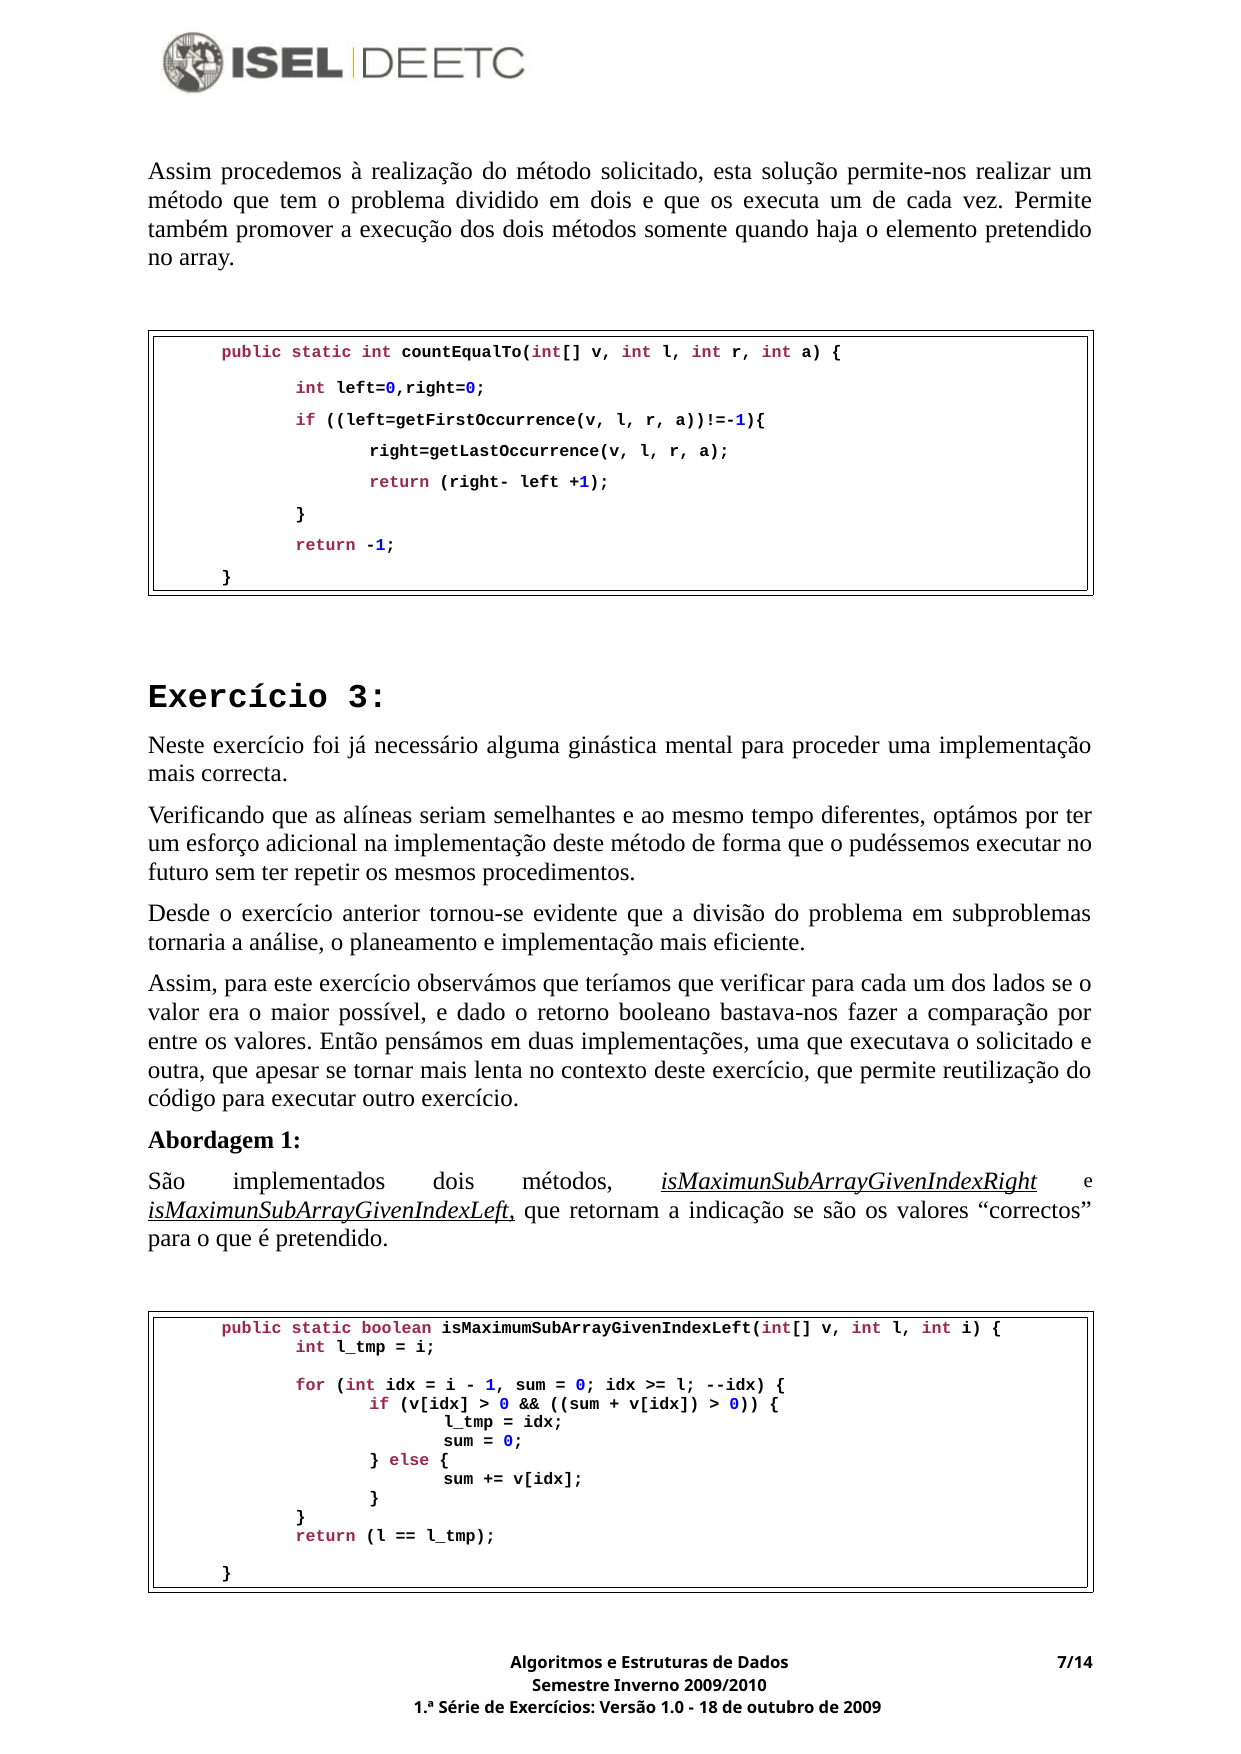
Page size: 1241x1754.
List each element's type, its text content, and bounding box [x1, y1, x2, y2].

text if (v[idx] > 0 && ((sum + v[idx]) > 0)) { [154, 1387, 1087, 1406]
text return (l == l_tmp); [154, 1519, 1087, 1546]
text } [154, 497, 1087, 524]
text Assim, para este exercício observámos que teríamos que verificar para cada um dos lados se o valor era o maior possível, e dado o retorno booleano bastava-nos fazer a comparação por entre os valores. Então pensámos em duas implementações, uma que executava o solicitado e outra, que apesar se tornar mais lenta no contexto deste exercício, que permite reutilização do código para executar outro exercício. [148, 968, 1093, 1112]
picture [153, 17, 555, 118]
text Abordagem 1: [148, 1125, 1093, 1153]
text [1088, 1500, 1093, 1519]
text Verificando que as alíneas seriam semelhantes e ao mesmo tempo diferentes, optámos por ter um esforço adicional na implementação deste método de forma que o pudéssemos executar no futuro sem ter repetir os mesmos procedimentos. [148, 800, 1093, 886]
text [149, 497, 153, 524]
text São implementados dois métodos, isMaximunSubArrayGivenIndexRight e isMaximunSubArrayGivenIndexLeft, que retornam a indicação se são os valores “correctos” para o que é pretendido. [148, 1166, 1093, 1252]
text Desde o exercício anterior tornou-se evidente que a divisão do problema em subproblemas tornaria a análise, o planeamento e implementação mais eficiente. [148, 898, 1093, 956]
text sum = 0; [154, 1424, 1087, 1443]
text [149, 1500, 153, 1519]
text } [149, 1556, 1093, 1592]
text for (int idx = i - 1, sum = 0; idx >= l; --idx) { [154, 1368, 1087, 1387]
text return -1; [154, 528, 1087, 556]
text [1088, 1481, 1093, 1500]
text return (right- left +1); [154, 466, 1087, 493]
text right=getLastOccurrence(v, l, r, a); [154, 434, 1087, 462]
text Assim procedemos à realização do método solicitado, esta solução permite-nos realizar um método que tem o problema dividido em dois e que os executa um de cada vez. Permite também promover a execução dos dois métodos somente quando haja o elemento pretendido no array. [148, 156, 1093, 271]
text [149, 1481, 153, 1500]
subtitle Exercício 3: [148, 679, 1093, 717]
text } [154, 1500, 1087, 1519]
text } [154, 1481, 1087, 1500]
text Neste exercício foi já necessário alguma ginástica mental para proceder uma implementação mais correcta. [148, 730, 1093, 787]
text public static boolean isMaximumSubArrayGivenIndexLeft(int[] v, int l, int i) { [149, 1312, 1093, 1330]
text [1088, 497, 1093, 524]
text int l_tmp = i; [154, 1330, 1087, 1357]
text int left=0,right=0; [154, 372, 1087, 399]
text l_tmp = idx; [154, 1406, 1087, 1424]
text sum += v[idx]; [154, 1462, 1087, 1481]
text if ((left=getFirstOccurrence(v, l, r, a))!=-1){ [154, 403, 1087, 430]
text } [149, 560, 1093, 595]
text public static int countEqualTo(int[] v, int l, int r, int a) { [149, 331, 1093, 367]
text } else { [154, 1443, 1087, 1462]
